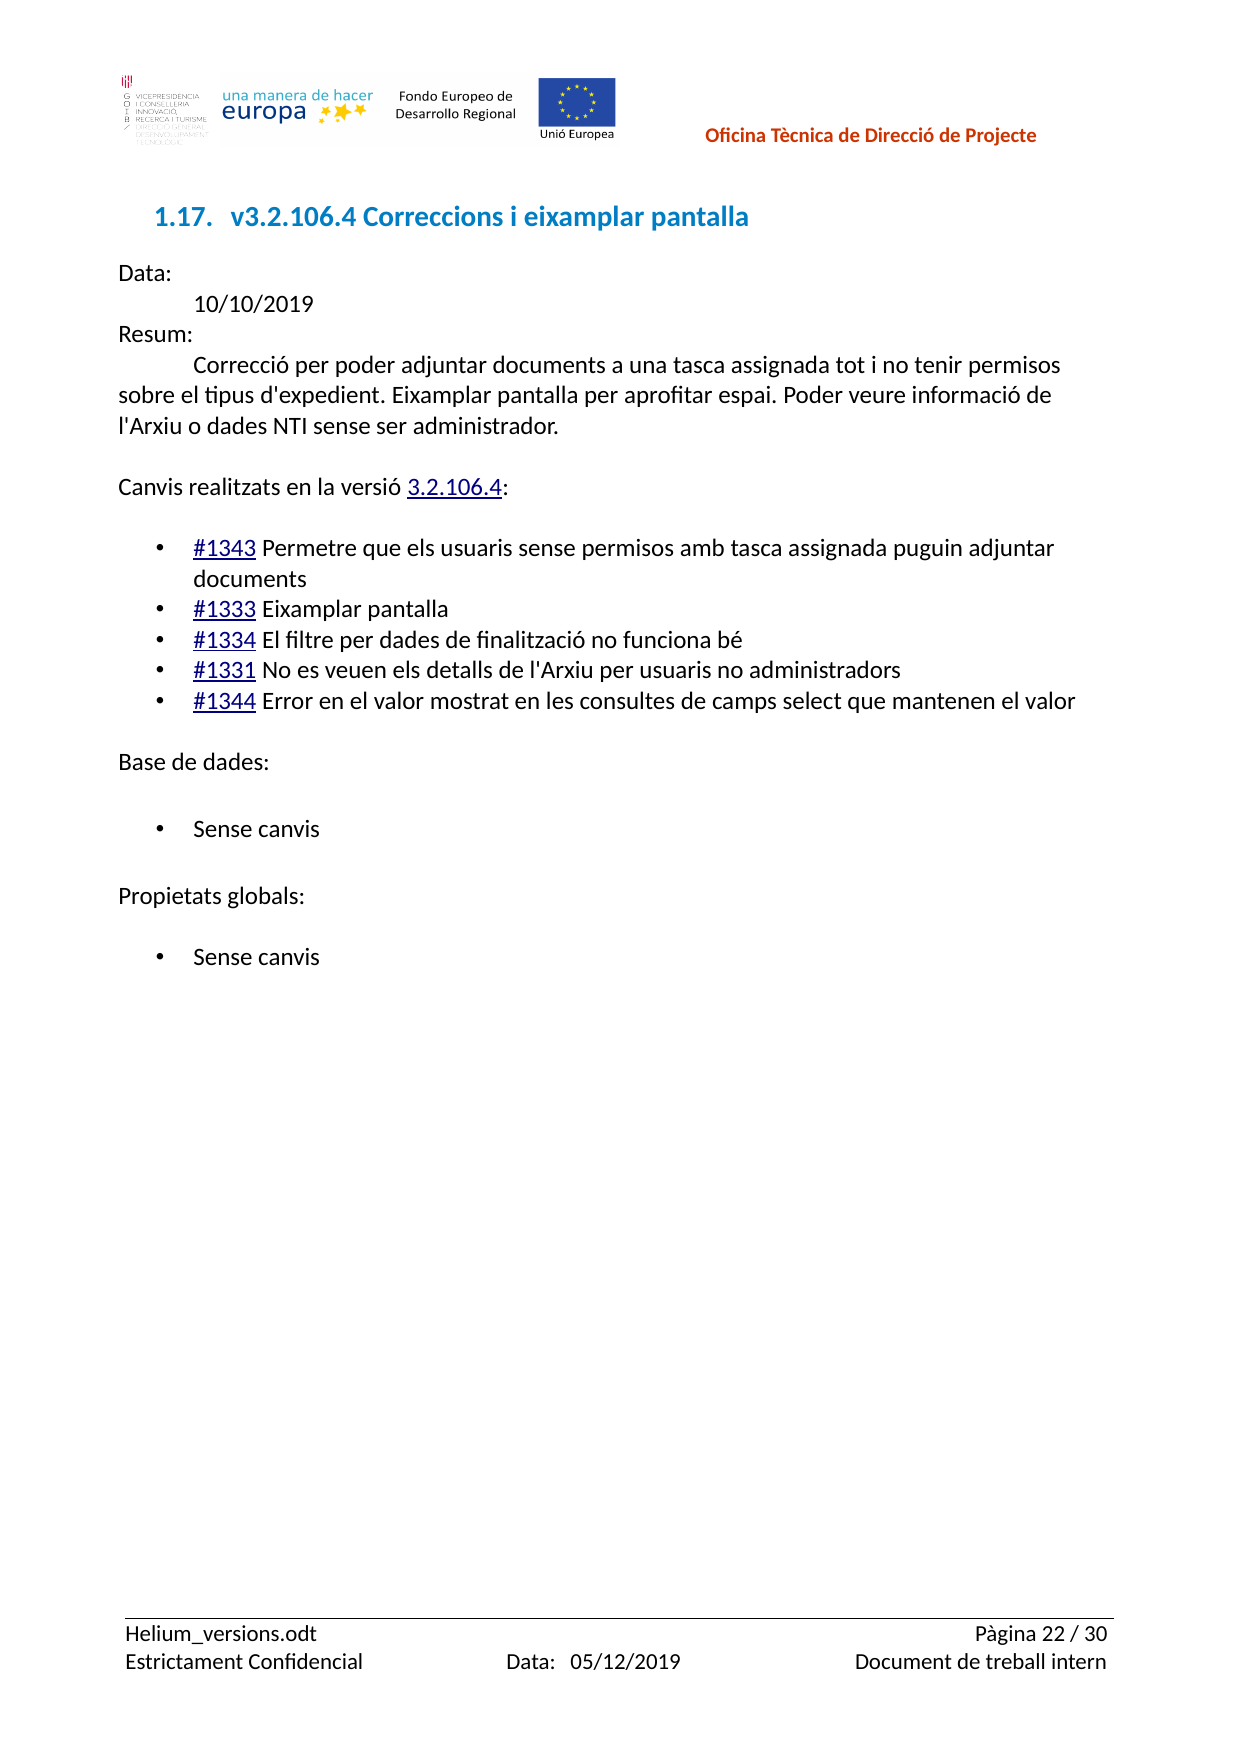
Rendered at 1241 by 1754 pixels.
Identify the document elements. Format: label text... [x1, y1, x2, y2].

text Data: [118, 258, 1122, 288]
picture [219, 73, 621, 147]
list Sense canvis [156, 941, 1122, 971]
picture [118, 73, 213, 147]
list #1344 Error en el valor mostrat en les consultes de camps select que mantenen el valor [156, 685, 1122, 715]
text Resum: [118, 319, 1122, 349]
list Sense canvis [156, 813, 1122, 843]
subtitle v3.2.106.4 Correccions i eixamplar pantalla [153, 198, 1122, 234]
text 10/10/2019 [118, 288, 1122, 319]
text Base de dades: [118, 746, 1122, 776]
list #1334 El filtre per dades de finalització no funciona bé [156, 624, 1122, 654]
list #1331 No es veuen els detalls de l'Arxiu per usuaris no administradors [156, 654, 1122, 685]
list #1343 Permetre que els usuaris sense permisos amb tasca assignada puguin adjuntar documents [156, 532, 1122, 593]
text Correcció per poder adjuntar documents a una tasca assignada tot i no tenir permisos sobre el tipus d'expedient. Eixamplar pantalla per aprofitar espai. Poder veure informació de l'Arxiu o dades NTI sense ser administrador. [118, 349, 1122, 441]
text Propietats globals: [118, 880, 1122, 910]
text Canvis realitzats en la versió 3.2.106.4: [118, 471, 1122, 502]
list #1333 Eixamplar pantalla [156, 593, 1122, 624]
